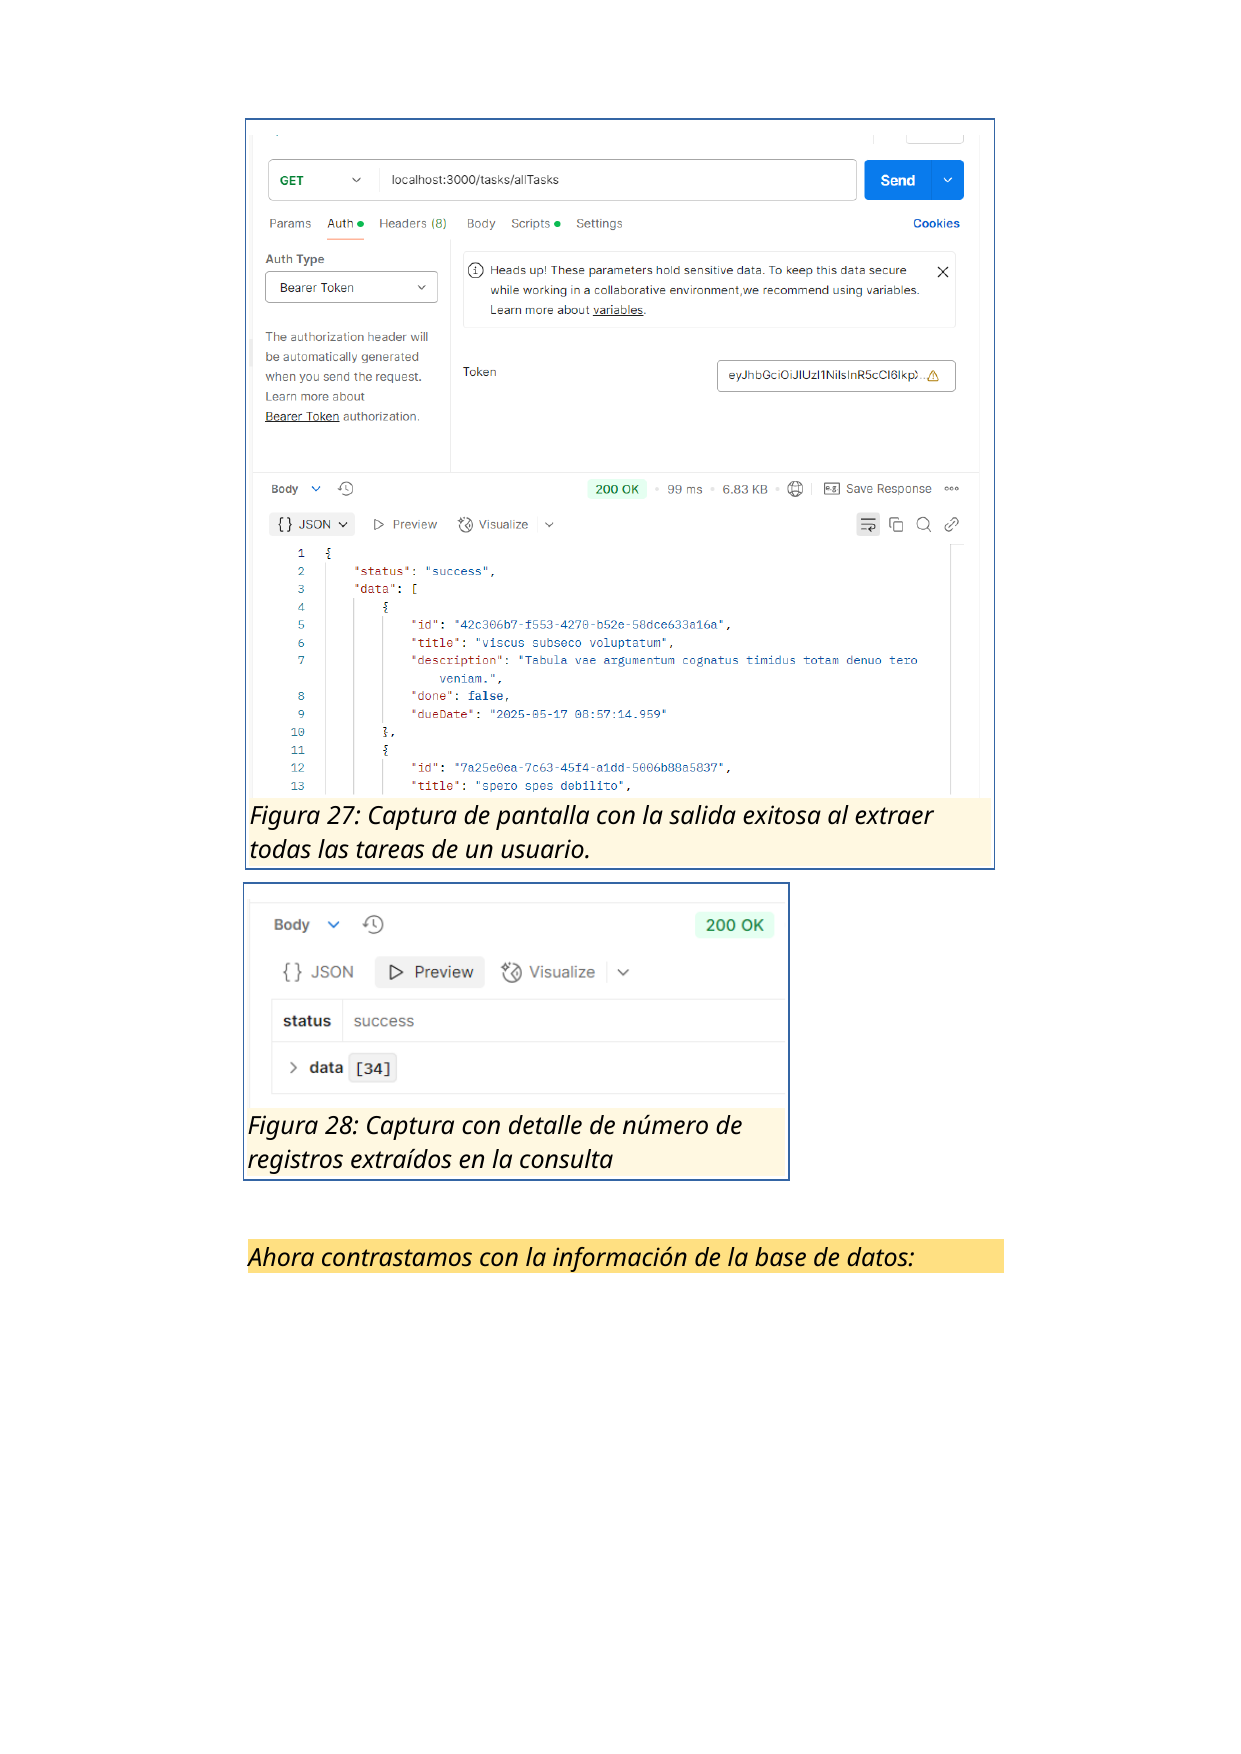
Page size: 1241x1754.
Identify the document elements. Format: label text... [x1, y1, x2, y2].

picture [247, 899, 786, 1108]
picture [249, 135, 991, 798]
text Figura 27: Captura de pantalla con la salida exitosa al extraer todas las tareas de un usuario. [249, 798, 991, 866]
text Ahora contrastamos con la información de la base de datos: [248, 1239, 1004, 1273]
text Figura 28: Captura con detalle de número de registros extraídos en la consulta [247, 1108, 785, 1176]
